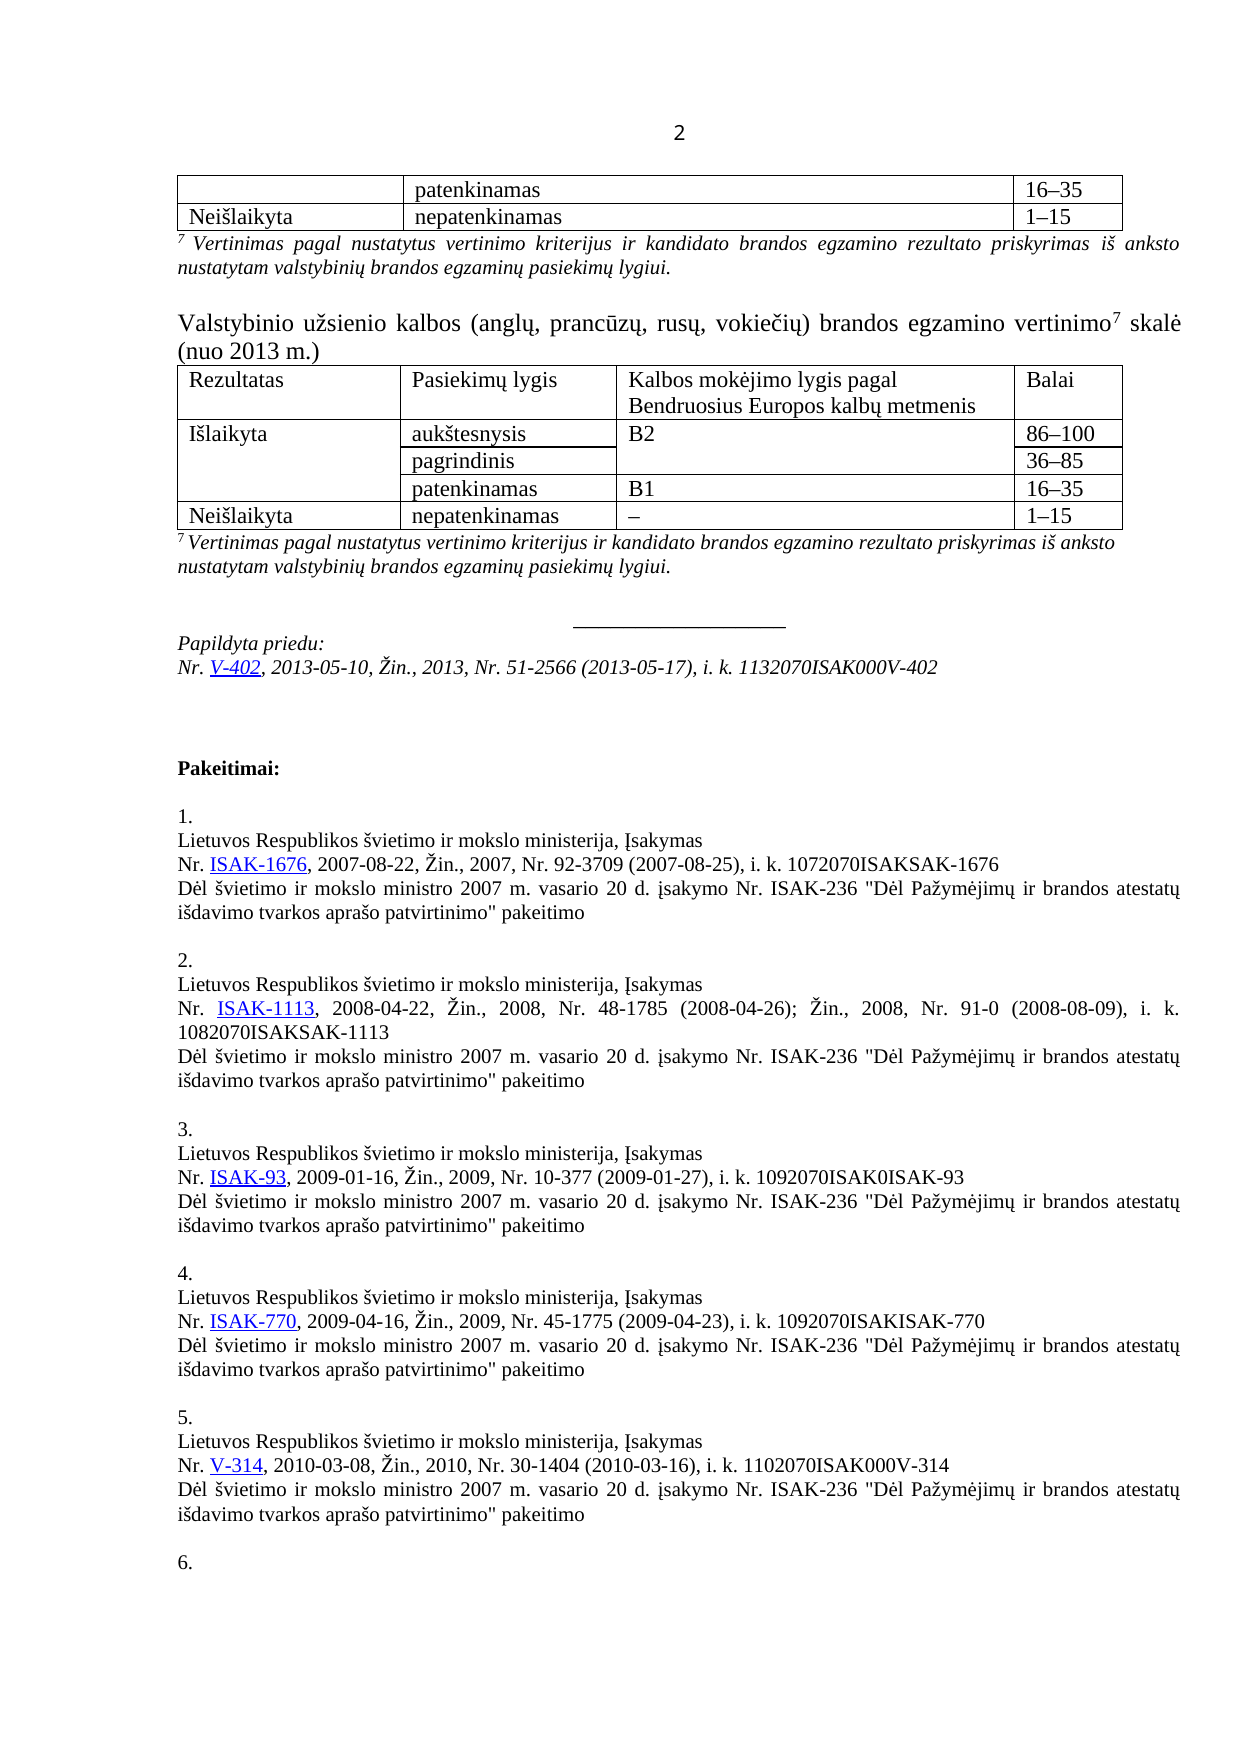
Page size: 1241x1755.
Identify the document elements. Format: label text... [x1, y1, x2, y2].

text Nr. ISAK-770, 2009-04-16, Žin., 2009, Nr. 45-1775 (2009-04-23), i. k. 1092070ISAKISAK-770 [177, 1309, 1181, 1333]
text Nr. ISAK-1113, 2008-04-22, Žin., 2008, Nr. 48-1785 (2008-04-26); Žin., 2008, Nr. 91-0 (2008-08-09), i. k. 1082070ISAKSAK-1113 [177, 996, 1181, 1044]
table_cell 36–85 [1015, 448, 1122, 474]
table_cell nepatenkinamas [401, 502, 616, 528]
text Dėl švietimo ir mokslo ministro 2007 m. vasario 20 d. įsakymo Nr. ISAK-236 "Dėl Pažymėjimų ir brandos atestatų išdavimo tvarkos aprašo patvirtinimo" pakeitimo [177, 1189, 1181, 1237]
table_cell patenkinamas [404, 176, 1013, 202]
text Lietuvos Respublikos švietimo ir mokslo ministerija, Įsakymas [177, 1429, 1181, 1453]
text Lietuvos Respublikos švietimo ir mokslo ministerija, Įsakymas [177, 828, 1181, 852]
text Valstybinio užsienio kalbos (anglų, prancūzų, rusų, vokiečių) brandos egzamino vertinimo7 skalė (nuo 2013 m.) [177, 308, 1181, 365]
text 7 Vertinimas pagal nustatytus vertinimo kriterijus ir kandidato brandos egzamino rezultato priskyrimas iš anksto nustatytam valstybinių brandos egzaminų pasiekimų lygiui. [177, 529, 1181, 578]
table_header Pasiekimų lygis [401, 366, 616, 419]
text Pakeitimai: [177, 756, 1181, 779]
table_cell nepatenkinamas [404, 204, 1013, 230]
table_cell Neišlaikyta [178, 204, 403, 230]
table_cell B2 [617, 420, 1014, 474]
table_cell B1 [617, 475, 1014, 501]
text 5. [177, 1405, 1181, 1429]
text Nr. V-402, 2013-05-10, Žin., 2013, Nr. 51-2566 (2013-05-17), i. k. 1132070ISAK000V-402 [177, 654, 1181, 679]
table_cell 16–35 [1014, 176, 1122, 202]
table_cell 1–15 [1015, 502, 1122, 528]
text Nr. V-314, 2010-03-08, Žin., 2010, Nr. 30-1404 (2010-03-16), i. k. 1102070ISAK000V-314 [177, 1453, 1181, 1477]
text 4. [177, 1261, 1181, 1285]
table_cell 16–35 [1015, 475, 1122, 501]
text Nr. ISAK-1676, 2007-08-22, Žin., 2007, Nr. 92-3709 (2007-08-25), i. k. 1072070ISAKSAK-1676 [177, 852, 1181, 876]
table_cell aukštesnysis [401, 420, 616, 446]
text Lietuvos Respublikos švietimo ir mokslo ministerija, Įsakymas [177, 1285, 1181, 1309]
text 6. [177, 1549, 1181, 1574]
text Dėl švietimo ir mokslo ministro 2007 m. vasario 20 d. įsakymo Nr. ISAK-236 "Dėl Pažymėjimų ir brandos atestatų išdavimo tvarkos aprašo patvirtinimo" pakeitimo [177, 1044, 1181, 1092]
text 7 Vertinimas pagal nustatytus vertinimo kriterijus ir kandidato brandos egzamino rezultato priskyrimas iš anksto nustatytam valstybinių brandos egzaminų pasiekimų lygiui. [177, 231, 1181, 279]
table_cell – [617, 502, 1014, 528]
table_cell 86–100 [1015, 420, 1122, 446]
text _________________ [177, 602, 1181, 631]
text Lietuvos Respublikos švietimo ir mokslo ministerija, Įsakymas [177, 1141, 1181, 1164]
text 1. [177, 804, 1181, 828]
text Lietuvos Respublikos švietimo ir mokslo ministerija, Įsakymas [177, 972, 1181, 996]
text Nr. ISAK-93, 2009-01-16, Žin., 2009, Nr. 10-377 (2009-01-27), i. k. 1092070ISAK0ISAK-93 [177, 1164, 1181, 1189]
text Dėl švietimo ir mokslo ministro 2007 m. vasario 20 d. įsakymo Nr. ISAK-236 "Dėl Pažymėjimų ir brandos atestatų išdavimo tvarkos aprašo patvirtinimo" pakeitimo [177, 1333, 1181, 1381]
text Papildyta priedu: [177, 631, 1181, 654]
table_header Kalbos mokėjimo lygis pagal Bendruosius Europos kalbų metmenis [617, 366, 1014, 419]
table_cell [178, 176, 403, 202]
table_cell 1–15 [1014, 204, 1122, 230]
text 3. [177, 1116, 1181, 1141]
text Dėl švietimo ir mokslo ministro 2007 m. vasario 20 d. įsakymo Nr. ISAK-236 "Dėl Pažymėjimų ir brandos atestatų išdavimo tvarkos aprašo patvirtinimo" pakeitimo [177, 876, 1181, 924]
table_cell Neišlaikyta [178, 502, 400, 528]
table_header Rezultatas [178, 366, 400, 419]
text 2. [177, 948, 1181, 972]
table_header Balai [1015, 366, 1122, 419]
table_cell pagrindinis [401, 448, 616, 474]
text Dėl švietimo ir mokslo ministro 2007 m. vasario 20 d. įsakymo Nr. ISAK-236 "Dėl Pažymėjimų ir brandos atestatų išdavimo tvarkos aprašo patvirtinimo" pakeitimo [177, 1477, 1181, 1526]
table_cell patenkinamas [401, 475, 616, 501]
table_cell Išlaikyta [178, 420, 400, 501]
